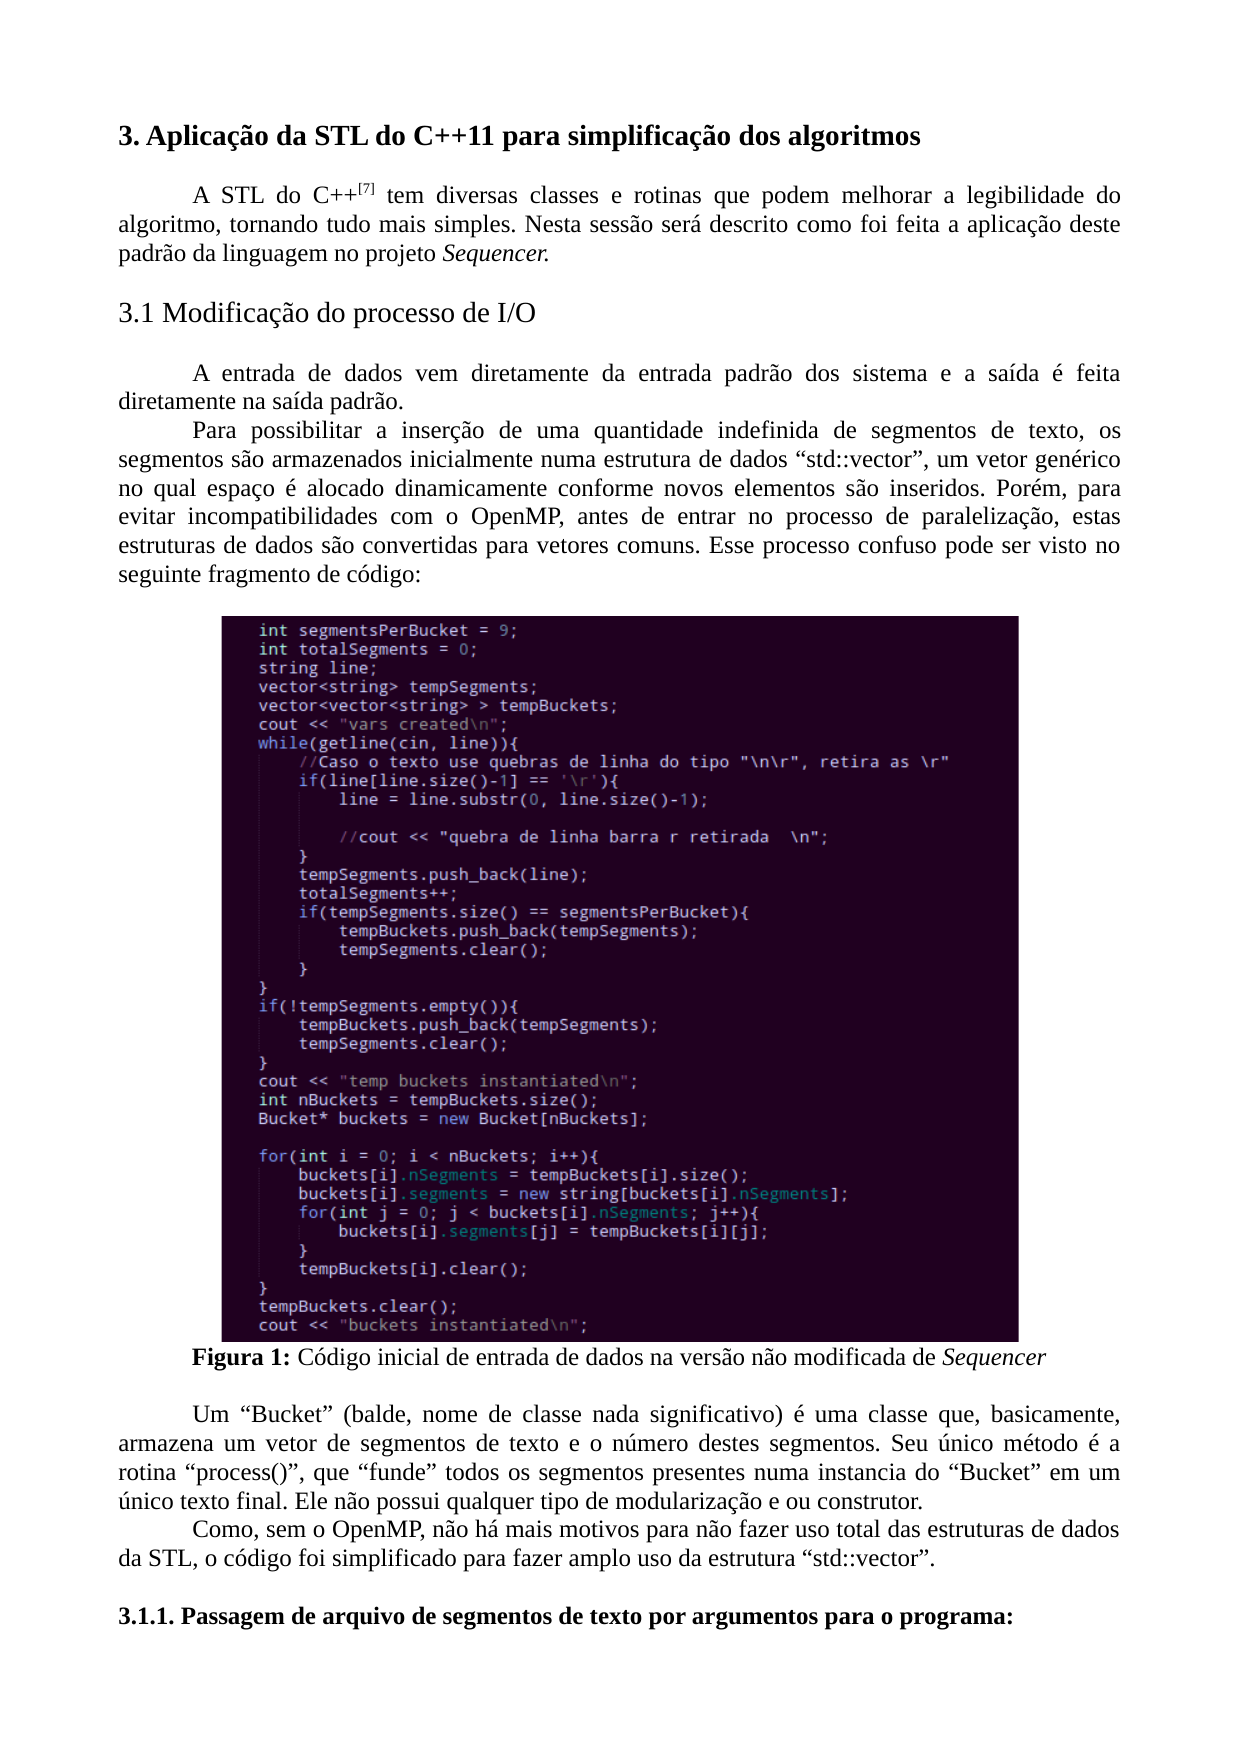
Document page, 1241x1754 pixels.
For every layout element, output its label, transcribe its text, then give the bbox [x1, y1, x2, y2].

text 3. Aplicação da STL do C++11 para simplificação dos algoritmos [118, 118, 1122, 152]
text Figura 1: Código inicial de entrada de dados na versão não modificada de Sequencer [118, 1342, 1122, 1371]
text Como, sem o OpenMP, não há mais motivos para não fazer uso total das estruturas de dados da STL, o código foi simplificado para fazer amplo uso da estrutura “std::vector”. [118, 1514, 1122, 1572]
text A STL do C++[7] tem diversas classes e rotinas que podem melhorar a legibilidade do algoritmo, tornando tudo mais simples. Nesta sessão será descrito como foi feita a aplicação deste padrão da linguagem no projeto Sequencer. [118, 180, 1122, 267]
picture [221, 616, 1019, 1342]
text Um “Bucket” (balde, nome de classe nada significativo) é uma classe que, basicamente, armazena um vetor de segmentos de texto e o número destes segmentos. Seu único método é a rotina “process()”, que “funde” todos os segmentos presentes numa instancia do “Bucket” em um único texto final. Ele não possui qualquer tipo de modularização e ou construtor. [118, 1399, 1122, 1514]
text 3.1 Modificação do processo de I/O [118, 295, 1122, 329]
text 3.1.1. Passagem de arquivo de segmentos de texto por argumentos para o programa: [118, 1601, 1122, 1629]
text Para possibilitar a inserção de uma quantidade indefinida de segmentos de texto, os segmentos são armazenados inicialmente numa estrutura de dados “std::vector”, um vetor genérico no qual espaço é alocado dinamicamente conforme novos elementos são inseridos. Porém, para evitar incompatibilidades com o OpenMP, antes de entrar no processo de paralelização, estas estruturas de dados são convertidas para vetores comuns. Esse processo confuso pode ser visto no seguinte fragmento de código: [118, 415, 1122, 588]
text A entrada de dados vem diretamente da entrada padrão dos sistema e a saída é feita diretamente na saída padrão. [118, 358, 1122, 415]
